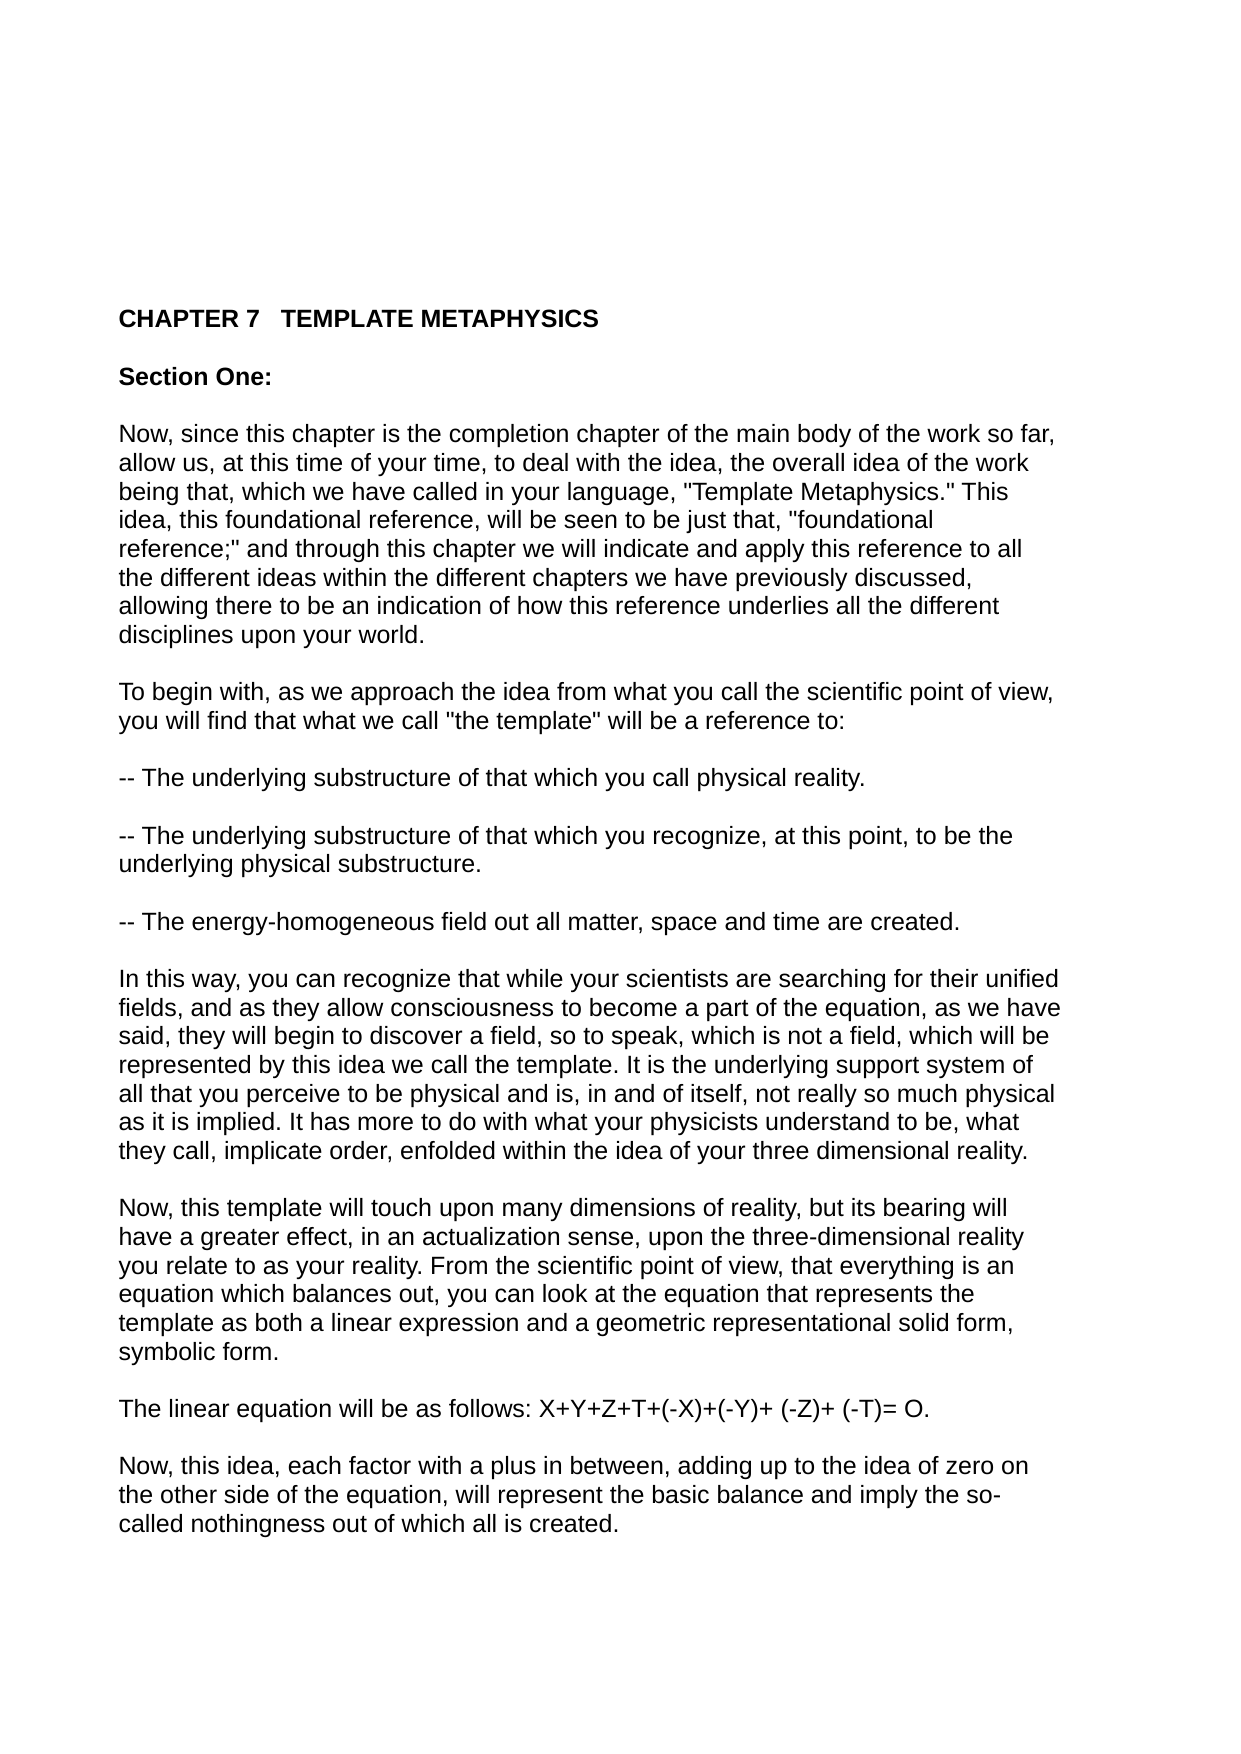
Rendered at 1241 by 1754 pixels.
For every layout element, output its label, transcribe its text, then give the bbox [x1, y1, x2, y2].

text being that, which we have called in your language, "Template Metaphysics." This [118, 477, 1240, 506]
text CHAPTER 7 TEMPLATE METAPHYSICS [118, 305, 1240, 334]
text allowing there to be an indication of how this reference underlies all the different [118, 592, 1240, 620]
text Section One: [118, 362, 1240, 391]
text allow us, at this time of your time, to deal with the idea, the overall idea of the work [118, 448, 1240, 477]
text have a greater effect, in an actualization sense, upon the three-dimensional reality [118, 1222, 1240, 1251]
text -- The underlying substructure of that which you recognize, at this point, to be the [118, 821, 1240, 850]
text The linear equation will be as follows: X+Y+Z+T+(-X)+(-Y)+ (-Z)+ (-T)= O. [118, 1394, 1240, 1423]
text called nothingness out of which all is created. [118, 1509, 1240, 1538]
text idea, this foundational reference, will be seen to be just that, "foundational [118, 506, 1240, 534]
text the other side of the equation, will represent the basic balance and imply the so- [118, 1481, 1240, 1509]
text you will find that what we call "the template" will be a reference to: [118, 706, 1240, 735]
text reference;" and through this chapter we will indicate and apply this reference to all [118, 534, 1240, 563]
text Now, since this chapter is the completion chapter of the main body of the work so far, [118, 420, 1240, 448]
text Now, this template will touch upon many dimensions of reality, but its bearing will [118, 1194, 1240, 1222]
text -- The energy-homogeneous field out all matter, space and time are created. [118, 907, 1240, 936]
text disciplines upon your world. [118, 620, 1240, 649]
text as it is implied. It has more to do with what your physicists understand to be, what [118, 1108, 1240, 1136]
text all that you perceive to be physical and is, in and of itself, not really so much physical [118, 1079, 1240, 1108]
text To begin with, as we approach the idea from what you call the scientific point of view, [118, 678, 1240, 706]
text equation which balances out, you can look at the equation that represents the [118, 1280, 1240, 1308]
text fields, and as they allow consciousness to become a part of the equation, as we have [118, 993, 1240, 1022]
text -- The underlying substructure of that which you call physical reality. [118, 764, 1240, 792]
text In this way, you can recognize that while your scientists are searching for their unified [118, 964, 1240, 993]
text said, they will begin to discover a field, so to speak, which is not a field, which will be [118, 1022, 1240, 1051]
text template as both a linear expression and a geometric representational solid form, [118, 1308, 1240, 1337]
text underlying physical substructure. [118, 850, 1240, 878]
text symbolic form. [118, 1337, 1240, 1366]
text they call, implicate order, enfolded within the idea of your three dimensional reality. [118, 1136, 1240, 1165]
text the different ideas within the different chapters we have previously discussed, [118, 563, 1240, 592]
text Now, this idea, each factor with a plus in between, adding up to the idea of zero on [118, 1452, 1240, 1481]
text represented by this idea we call the template. It is the underlying support system of [118, 1051, 1240, 1079]
text you relate to as your reality. From the scientific point of view, that everything is an [118, 1251, 1240, 1280]
